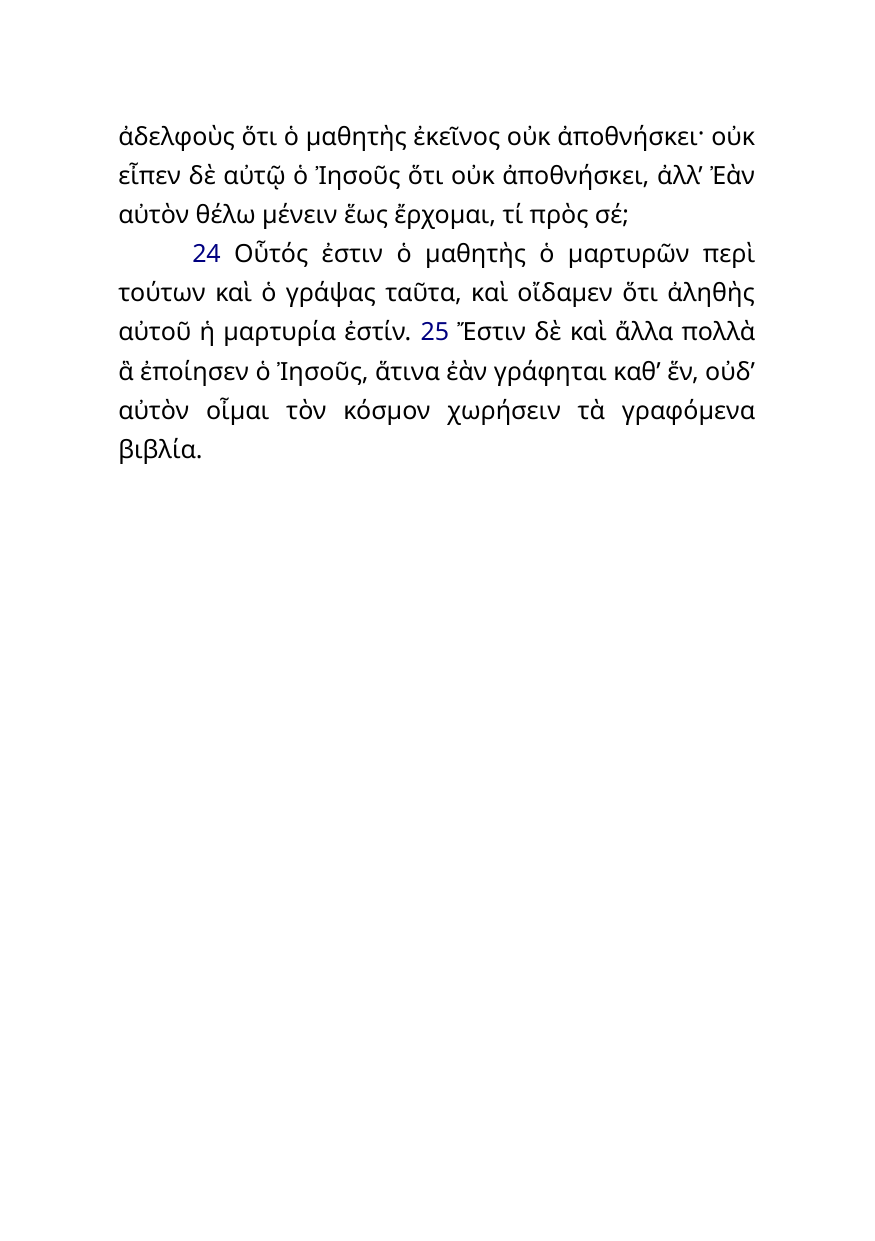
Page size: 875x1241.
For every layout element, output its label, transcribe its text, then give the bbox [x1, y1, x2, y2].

text ἀδελφοὺς ὅτι ὁ μαθητὴς ἐκεῖνος οὐκ ἀποθνήσκει· οὐκ εἶπεν δὲ αὐτῷ ὁ Ἰησοῦς ὅτι οὐκ ἀποθνήσκει, ἀλλ’ Ἐὰν αὐτὸν θέλω μένειν ἕως ἔρχομαι, τί πρὸς σέ; [118, 118, 756, 231]
text 24 Οὗτός ἐστιν ὁ μαθητὴς ὁ μαρτυρῶν περὶ τούτων καὶ ὁ γράψας ταῦτα, καὶ οἴδαμεν ὅτι ἀληθὴς αὐτοῦ ἡ μαρτυρία ἐστίν. 25 Ἔστιν δὲ καὶ ἄλλα πολλὰ ἃ ἐποίησεν ὁ Ἰησοῦς, ἅτινα ἐὰν γράφηται καθ’ ἕν, οὐδ’ αὐτὸν οἶμαι τὸν κόσμον χωρήσειν τὰ γραφόμενα βιβλία. [118, 236, 756, 466]
